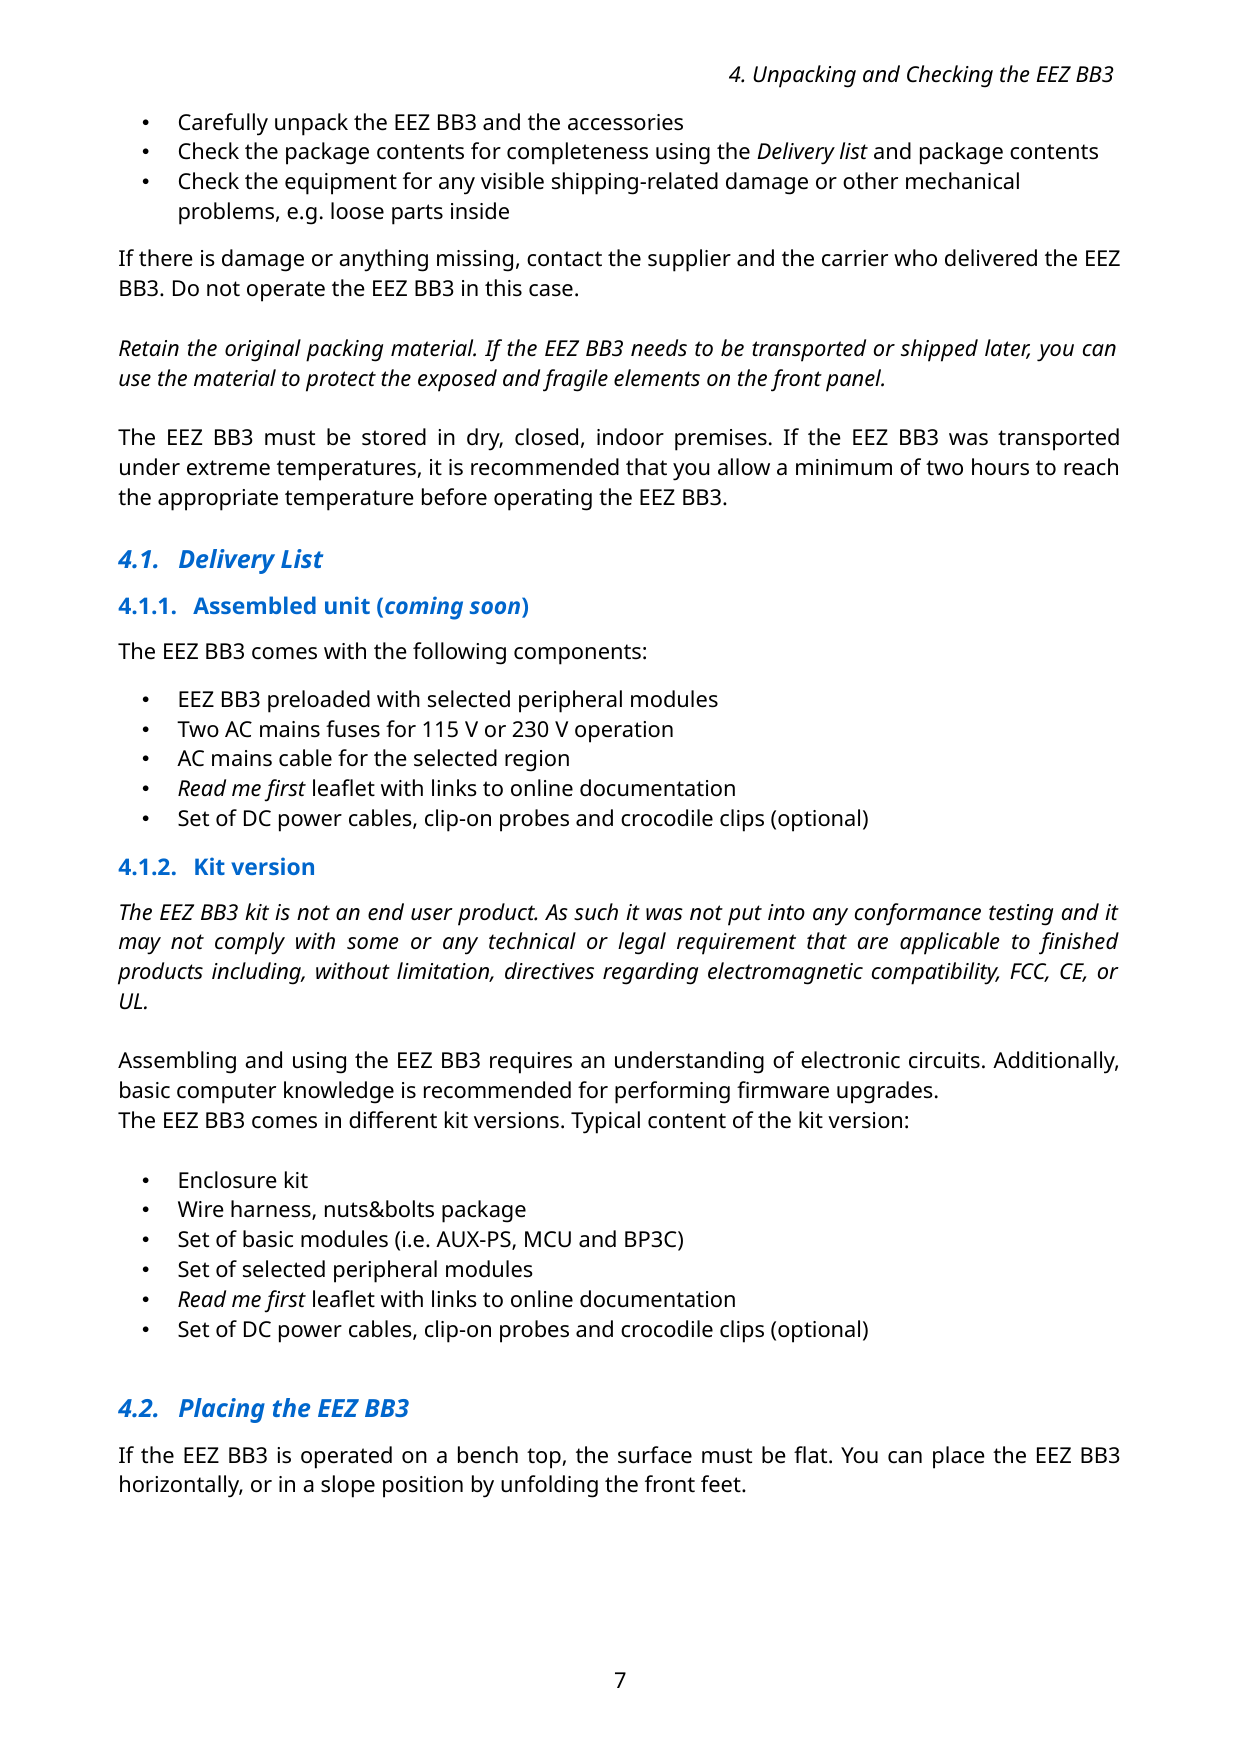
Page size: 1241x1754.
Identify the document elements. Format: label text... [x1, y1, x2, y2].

list Set of DC power cables, clip-on probes and crocodile clips (optional) [142, 803, 1110, 833]
list Set of DC power cables, clip-on probes and crocodile clips (optional) [142, 1313, 1110, 1343]
list Enclosure kit [142, 1164, 1110, 1194]
list EEZ BB3 preloaded with selected peripheral modules [142, 684, 1110, 713]
list Two AC mains fuses for 115 V or 230 V operation [142, 713, 1110, 743]
list AC mains cable for the selected region [142, 743, 1110, 773]
list Check the package contents for completeness using the Delivery list and package contents [142, 136, 1110, 166]
list Read me first leaflet with links to online documentation [142, 773, 1110, 803]
text The EEZ BB3 comes with the following components: [118, 636, 1122, 666]
text Retain the original packing material. If the EEZ BB3 needs to be transported or shipped later, you can use the material to protect the exposed and fragile elements on the front panel. [118, 333, 1122, 392]
text If there is damage or anything missing, contact the supplier and the carrier who delivered the EEZ BB3. Do not operate the EEZ BB3 in this case. [118, 243, 1122, 303]
list Wire harness, nuts&bolts package [142, 1194, 1110, 1224]
text The EEZ BB3 kit is not an end user product. As such it was not put into any conformance testing and it may not comply with some or any technical or legal requirement that are applicable to finished products including, without limitation, directives regarding electromagnetic compatibility, FCC, CE, or UL. [118, 896, 1122, 1016]
text Assembling and using the EEZ BB3 requires an understanding of electronic circuits. Additionally, basic computer knowledge is recommended for performing firmware upgrades. [118, 1045, 1122, 1105]
subtitle Placing the EEZ BB3 [118, 1391, 1122, 1425]
list Check the equipment for any visible shipping-related damage or other mechanical problems, e.g. loose parts inside [142, 166, 1110, 226]
list Set of selected peripheral modules [142, 1254, 1110, 1284]
text The EEZ BB3 must be stored in dry, closed, indoor premises. If the EEZ BB3 was transported under extreme temperatures, it is recommended that you allow a minimum of two hours to reach the appropriate temperature before operating the EEZ BB3. [118, 422, 1122, 512]
text If the EEZ BB3 is operated on a bench top, the surface must be flat. You can place the EEZ BB3 horizontally, or in a slope position by unfolding the front feet. [118, 1440, 1122, 1499]
subtitle Assembled unit (coming soon) [118, 590, 1122, 621]
text The EEZ BB3 comes in different kit versions. Typical content of the kit version: [118, 1105, 1122, 1135]
list Read me first leaflet with links to online documentation [142, 1284, 1110, 1313]
subtitle Delivery List [118, 541, 1122, 575]
list Carefully unpack the EEZ BB3 and the accessories [142, 107, 1110, 136]
subtitle Kit version [118, 850, 1122, 882]
list Set of basic modules (i.e. AUX-PS, MCU and BP3C) [142, 1224, 1110, 1254]
